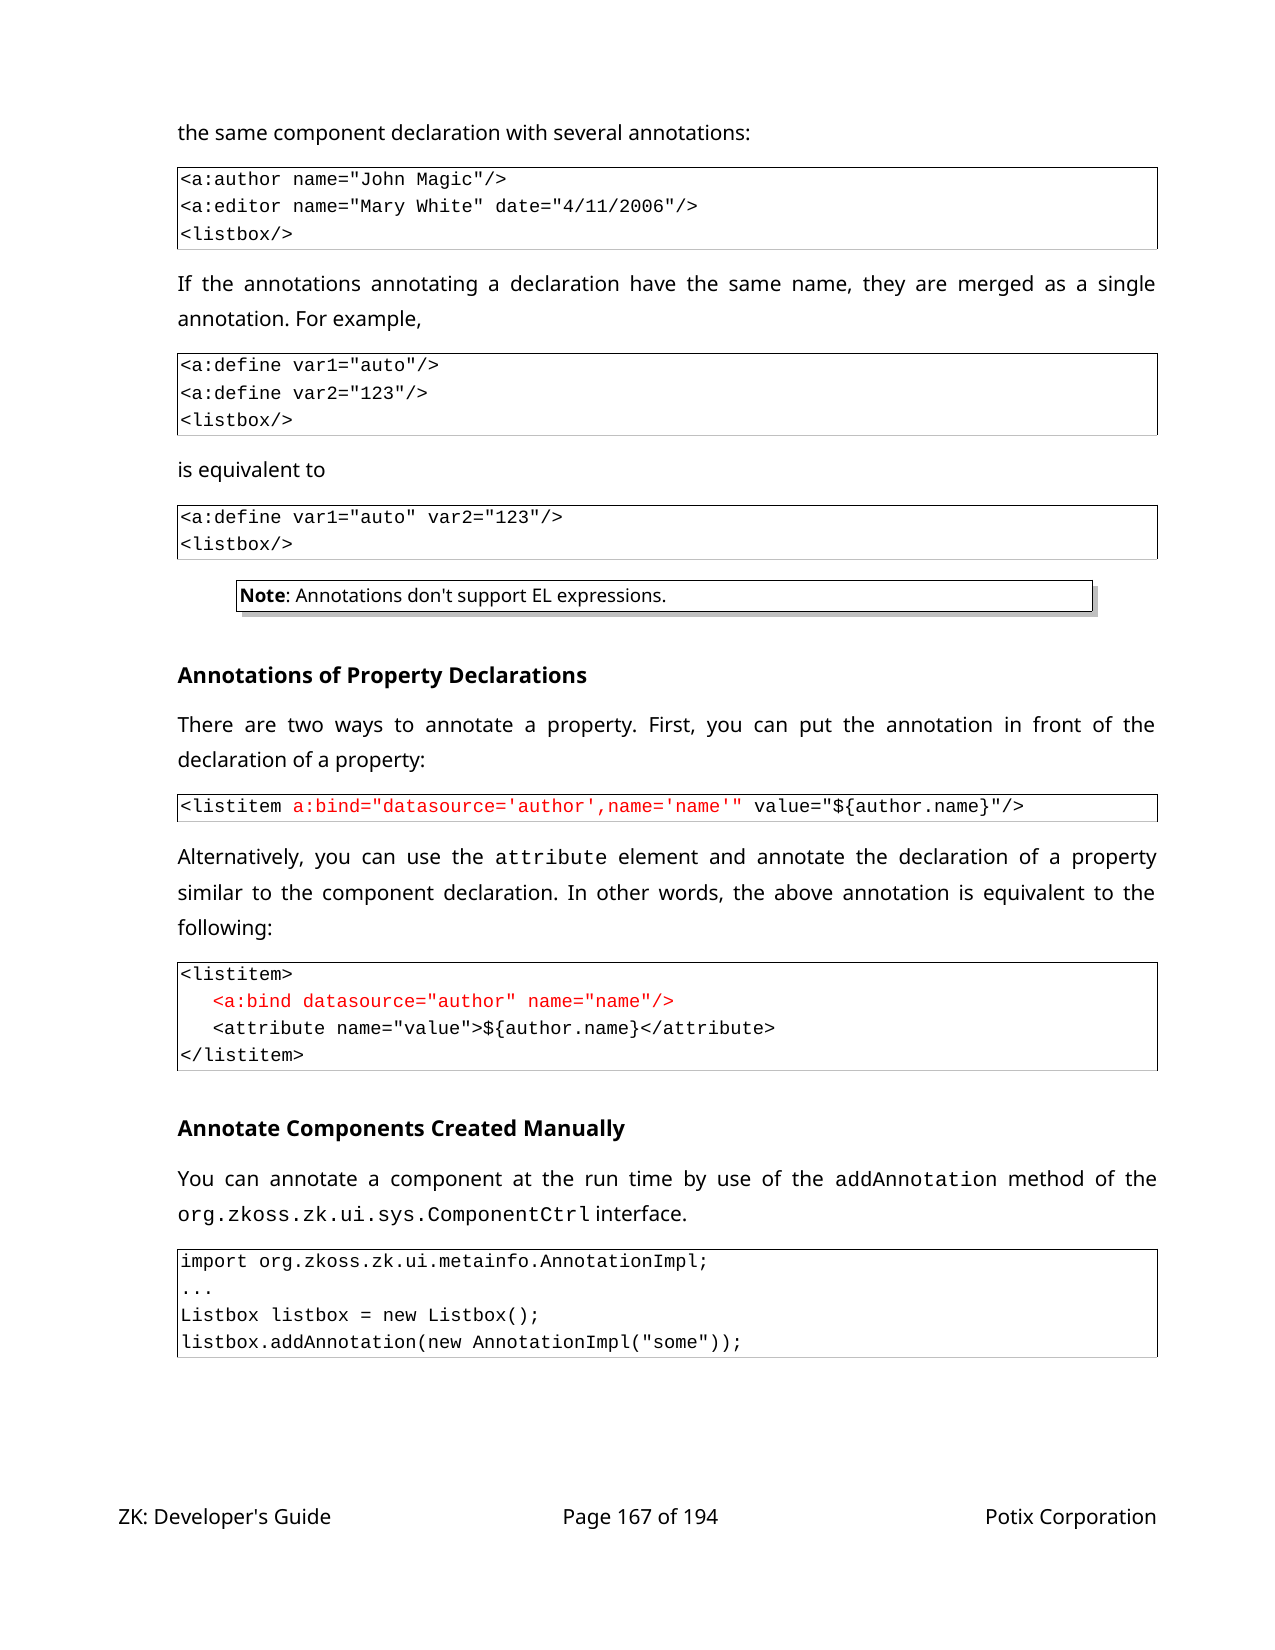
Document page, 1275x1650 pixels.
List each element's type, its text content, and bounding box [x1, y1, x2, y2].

text <a:define var1="auto" var2="123"/> [178, 506, 1157, 529]
text <listbox/> [178, 408, 1157, 435]
text <a:bind datasource="author" name="name"/> [178, 989, 1157, 1013]
text <listitem> [178, 963, 1157, 986]
text If the annotations annotating a declaration have the same name, they are merged as a single annotation. For example, [177, 269, 1157, 333]
text <listitem a:bind="datasource='author',name='name'" value="${author.name}"/> [178, 795, 1157, 821]
text <listbox/> [178, 532, 1157, 559]
text <a:define var1="auto"/> [178, 354, 1157, 378]
text Note: Annotations don't support EL expressions. [237, 581, 1092, 611]
text <listbox/> [178, 221, 1157, 249]
text </listitem> [178, 1043, 1157, 1070]
text import org.zkoss.zk.ui.metainfo.AnnotationImpl; [178, 1250, 1157, 1273]
text <a:author name="John Magic"/> [178, 168, 1157, 191]
subtitle Annotate Components Created Manually [177, 1113, 1157, 1143]
text is equivalent to [177, 456, 1157, 484]
text <a:define var2="123"/> [178, 381, 1157, 405]
text listbox.addAnnotation(new AnnotationImpl("some")); [178, 1330, 1157, 1357]
text There are two ways to annotate a property. First, you can put the annotation in front of the declaration of a property: [177, 710, 1157, 774]
subtitle Annotations of Property Declarations [177, 659, 1157, 689]
text <a:editor name="Mary White" date="4/11/2006"/> [178, 194, 1157, 218]
text You can annotate a component at the run time by use of the addAnnotation method of the org.zkoss.zk.ui.sys.ComponentCtrl interface. [177, 1164, 1157, 1228]
text Alternatively, you can use the attribute element and annotate the declaration of a property similar to the component declaration. In other words, the above annotation is equivalent to the following: [177, 842, 1157, 941]
text ... [178, 1276, 1157, 1300]
text <attribute name="value">${author.name}</attribute> [178, 1016, 1157, 1040]
text Listbox listbox = new Listbox(); [178, 1303, 1157, 1327]
text the same component declaration with several annotations: [177, 118, 1157, 146]
